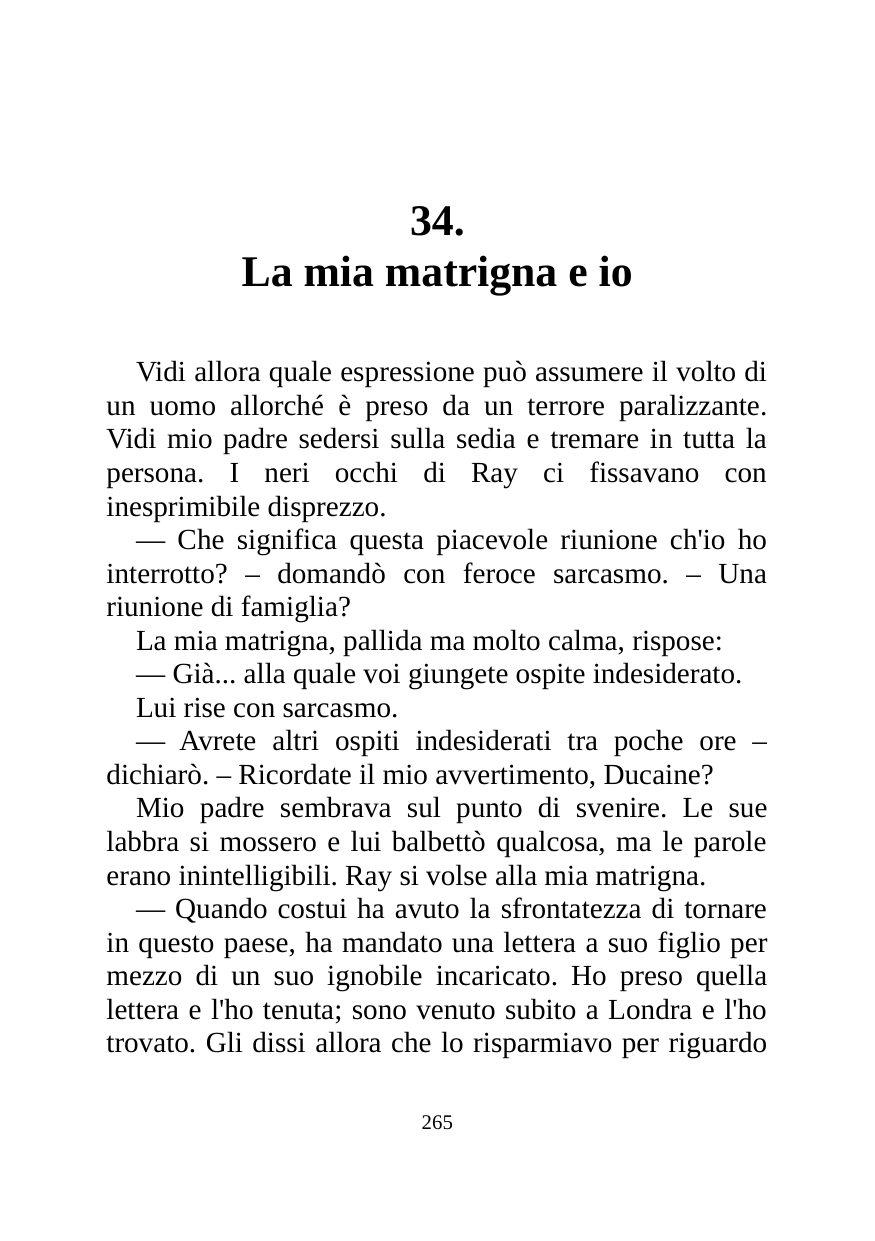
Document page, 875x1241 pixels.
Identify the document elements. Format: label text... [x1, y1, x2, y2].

text La mia matrigna, pallida ma molto calma, rispose: [106, 623, 768, 656]
text Mio padre sembrava sul punto di svenire. Le sue labbra si mossero e lui balbettò qualcosa, ma le parole erano inintelligibili. Ray si volse alla mia matrigna. [106, 791, 768, 891]
text — Che significa questa piacevole riunione ch'io ho interrotto? – domandò con feroce sarcasmo. – Una riunione di famiglia? [106, 522, 768, 623]
text — Avrete altri ospiti indesiderati tra poche ore – dichiarò. – Ricordate il mio avvertimento, Ducaine? [106, 723, 768, 791]
text — Già... alla quale voi giungete ospite indesiderato. [106, 656, 768, 690]
text — Quando costui ha avuto la sfrontatezza di tornare in questo paese, ha mandato una lettera a suo figlio per mezzo di un suo ignobile incaricato. Ho preso quella lettera e l'ho tenuta; sono venuto subito a Londra e l'ho trovato. Gli dissi allora che lo risparmiavo per riguardo [106, 891, 768, 1059]
text Vidi allora quale espressione può assumere il volto di un uomo allorché è preso da un terrore paralizzante. Vidi mio padre sedersi sulla sedia e tremare in tutta la persona. I neri occhi di Ray ci fissavano con inesprimibile disprezzo. [106, 354, 768, 522]
text Lui rise con sarcasmo. [106, 690, 768, 723]
subtitle 34. La mia matrigna e io [106, 195, 768, 295]
